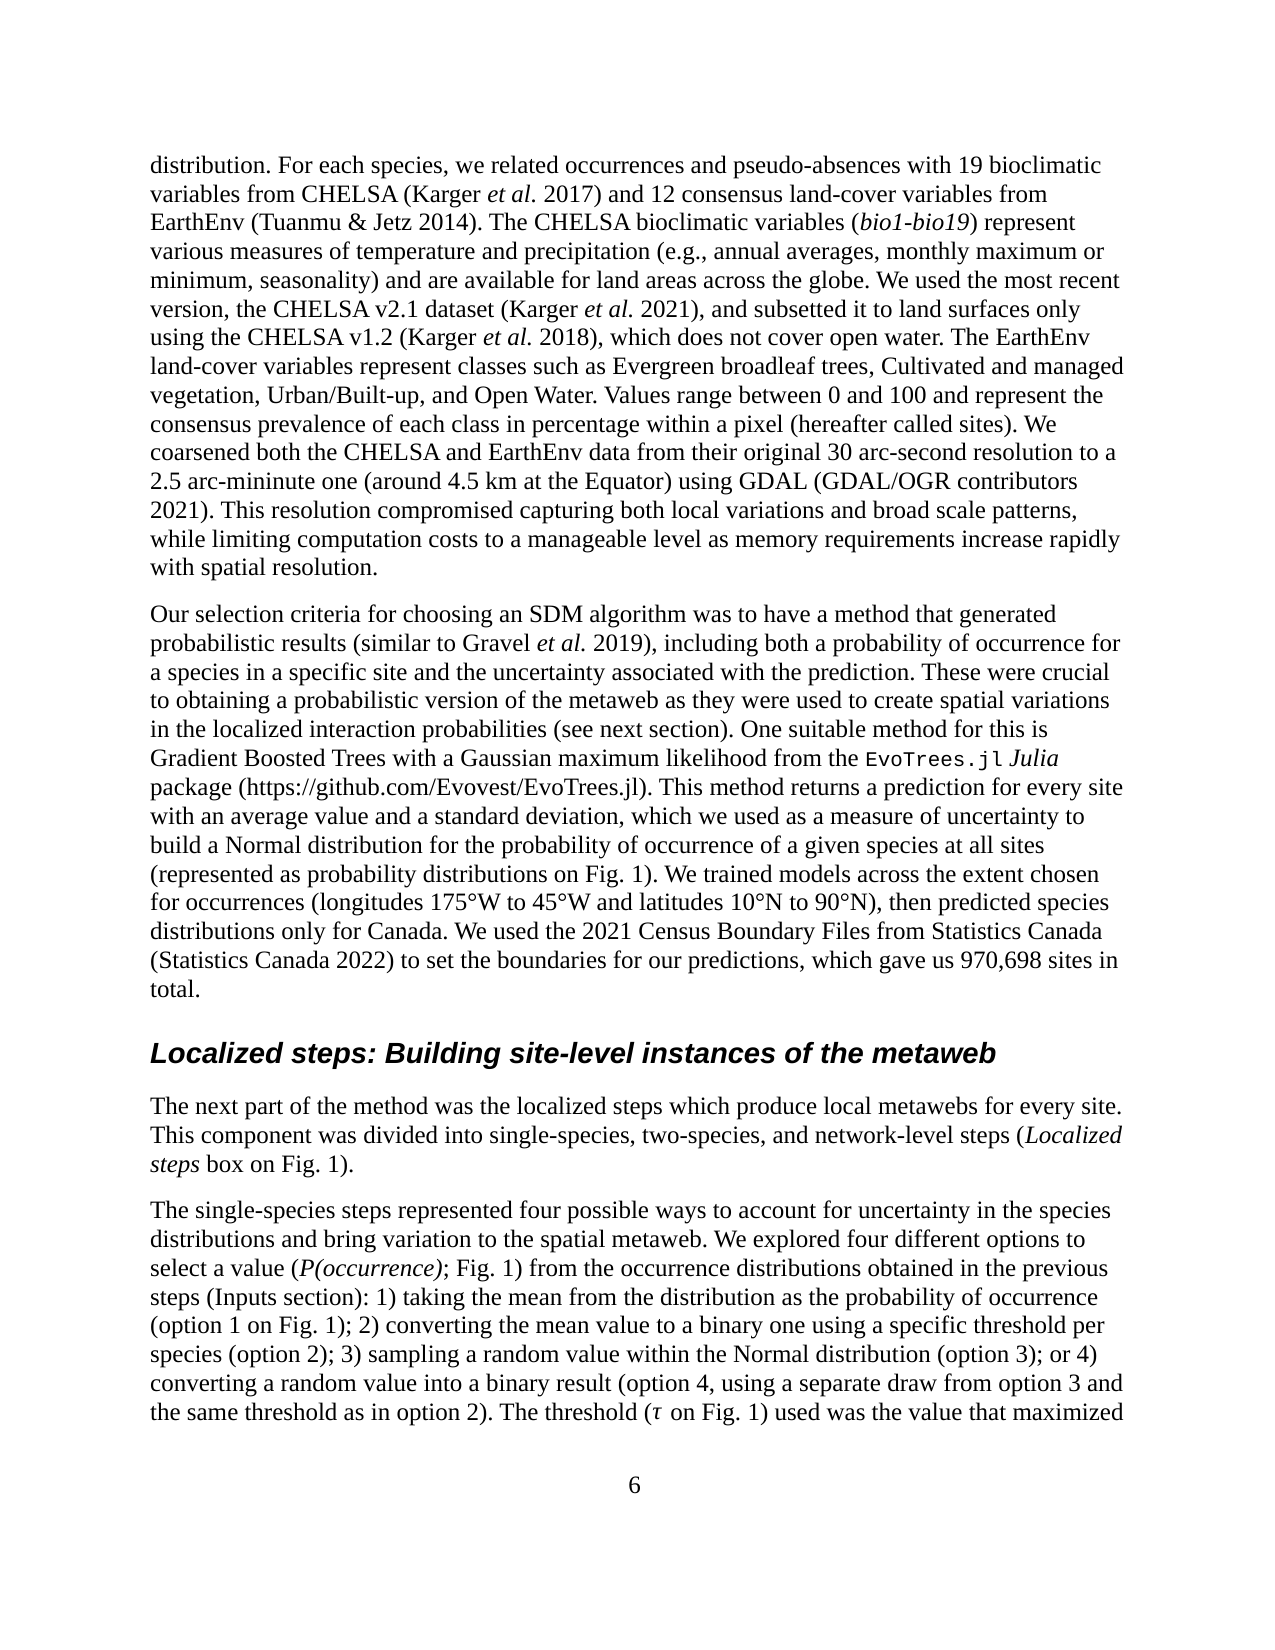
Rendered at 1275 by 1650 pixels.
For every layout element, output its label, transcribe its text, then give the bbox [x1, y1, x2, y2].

subtitle Localized steps: Building site-level instances of the metaweb [150, 1036, 1125, 1070]
text The single-species steps represented four possible ways to account for uncertainty in the species distributions and bring variation to the spatial metaweb. We explored four different options to select a value (P(occurrence); Fig. 1) from the occurrence distributions obtained in the previous steps (Inputs section): 1) taking the mean from the distribution as the probability of occurrence (option 1 on Fig. 1); 2) converting the mean value to a binary one using a specific threshold per species (option 2); 3) sampling a random value within the Normal distribution (option 3); or 4) converting a random value into a binary result (option 4, using a separate draw from option 3 and the same threshold as in option 2). The threshold ( on Fig. 1) used was the value that maximized [150, 1196, 1125, 1426]
text distribution. For each species, we related occurrences and pseudo-absences with 19 bioclimatic variables from CHELSA (Karger et al. 2017) and 12 consensus land-cover variables from EarthEnv (Tuanmu & Jetz 2014). The CHELSA bioclimatic variables (bio1-bio19) represent various measures of temperature and precipitation (e.g., annual averages, monthly maximum or minimum, seasonality) and are available for land areas across the globe. We used the most recent version, the CHELSA v2.1 dataset (Karger et al. 2021), and subsetted it to land surfaces only using the CHELSA v1.2 (Karger et al. 2018), which does not cover open water. The EarthEnv land-cover variables represent classes such as Evergreen broadleaf trees, Cultivated and managed vegetation, Urban/Built-up, and Open Water. Values range between 0 and 100 and represent the consensus prevalence of each class in percentage within a pixel (hereafter called sites). We coarsened both the CHELSA and EarthEnv data from their original 30 arc-second resolution to a 2.5 arc-mininute one (around 4.5 km at the Equator) using GDAL (GDAL/OGR contributors 2021). This resolution compromised capturing both local variations and broad scale patterns, while limiting computation costs to a manageable level as memory requirements increase rapidly with spatial resolution. [150, 150, 1125, 581]
text The next part of the method was the localized steps which produce local metawebs for every site. This component was divided into single-species, two-species, and network-level steps (Localized steps box on Fig. 1). [150, 1091, 1125, 1178]
text Our selection criteria for choosing an SDM algorithm was to have a method that generated probabilistic results (similar to Gravel et al. 2019), including both a probability of occurrence for a species in a specific site and the uncertainty associated with the prediction. These were crucial to obtaining a probabilistic version of the metaweb as they were used to create spatial variations in the localized interaction probabilities (see next section). One suitable method for this is Gradient Boosted Trees with a Gaussian maximum likelihood from the EvoTrees.jl Julia package (https://github.com/Evovest/EvoTrees.jl). This method returns a prediction for every site with an average value and a standard deviation, which we used as a measure of uncertainty to build a Normal distribution for the probability of occurrence of a given species at all sites (represented as probability distributions on Fig. 1). We trained models across the extent chosen for occurrences (longitudes 175°W to 45°W and latitudes 10°N to 90°N), then predicted species distributions only for Canada. We used the 2021 Census Boundary Files from Statistics Canada (Statistics Canada 2022) to set the boundaries for our predictions, which gave us 970,698 sites in total. [150, 599, 1125, 1002]
